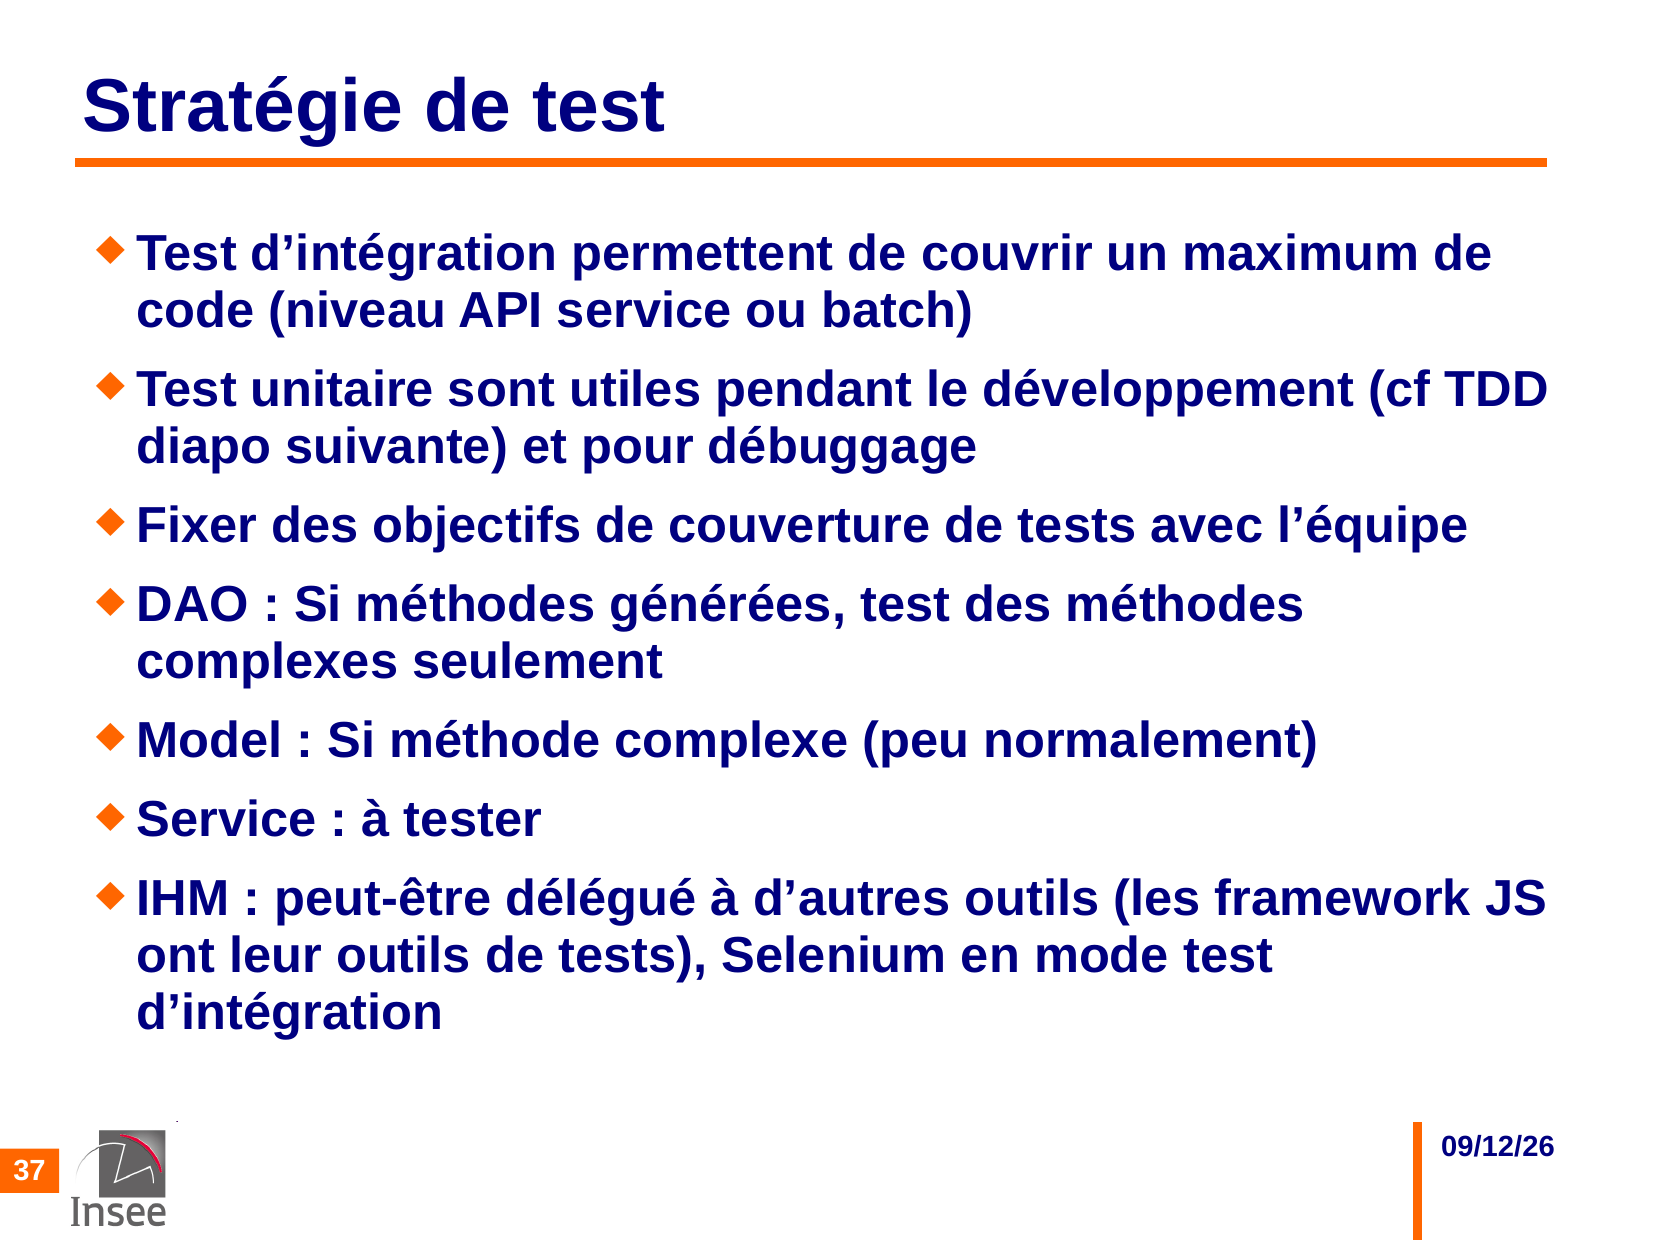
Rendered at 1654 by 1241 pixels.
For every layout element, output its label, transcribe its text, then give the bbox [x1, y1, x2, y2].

picture [62, 1121, 178, 1241]
list Test d’intégration permettent de couvrir un maximum de code (niveau API service ou batch) Test unitaire sont utiles pendant le développement (cf TDD diapo suivante) et pour débuggage Fixer des objectifs de couverture de tests avec l’équipe DAO : Si méthodes générées, test des méthodes complexes seulement Model : Si méthode complexe (peu normalement) Service : à tester IHM : peut-être délégué à d’autres outils (les framework JS ont leur outils de tests), Selenium en mode test d’intégration [82, 224, 1571, 1051]
title Stratégie de test [82, 49, 1619, 163]
